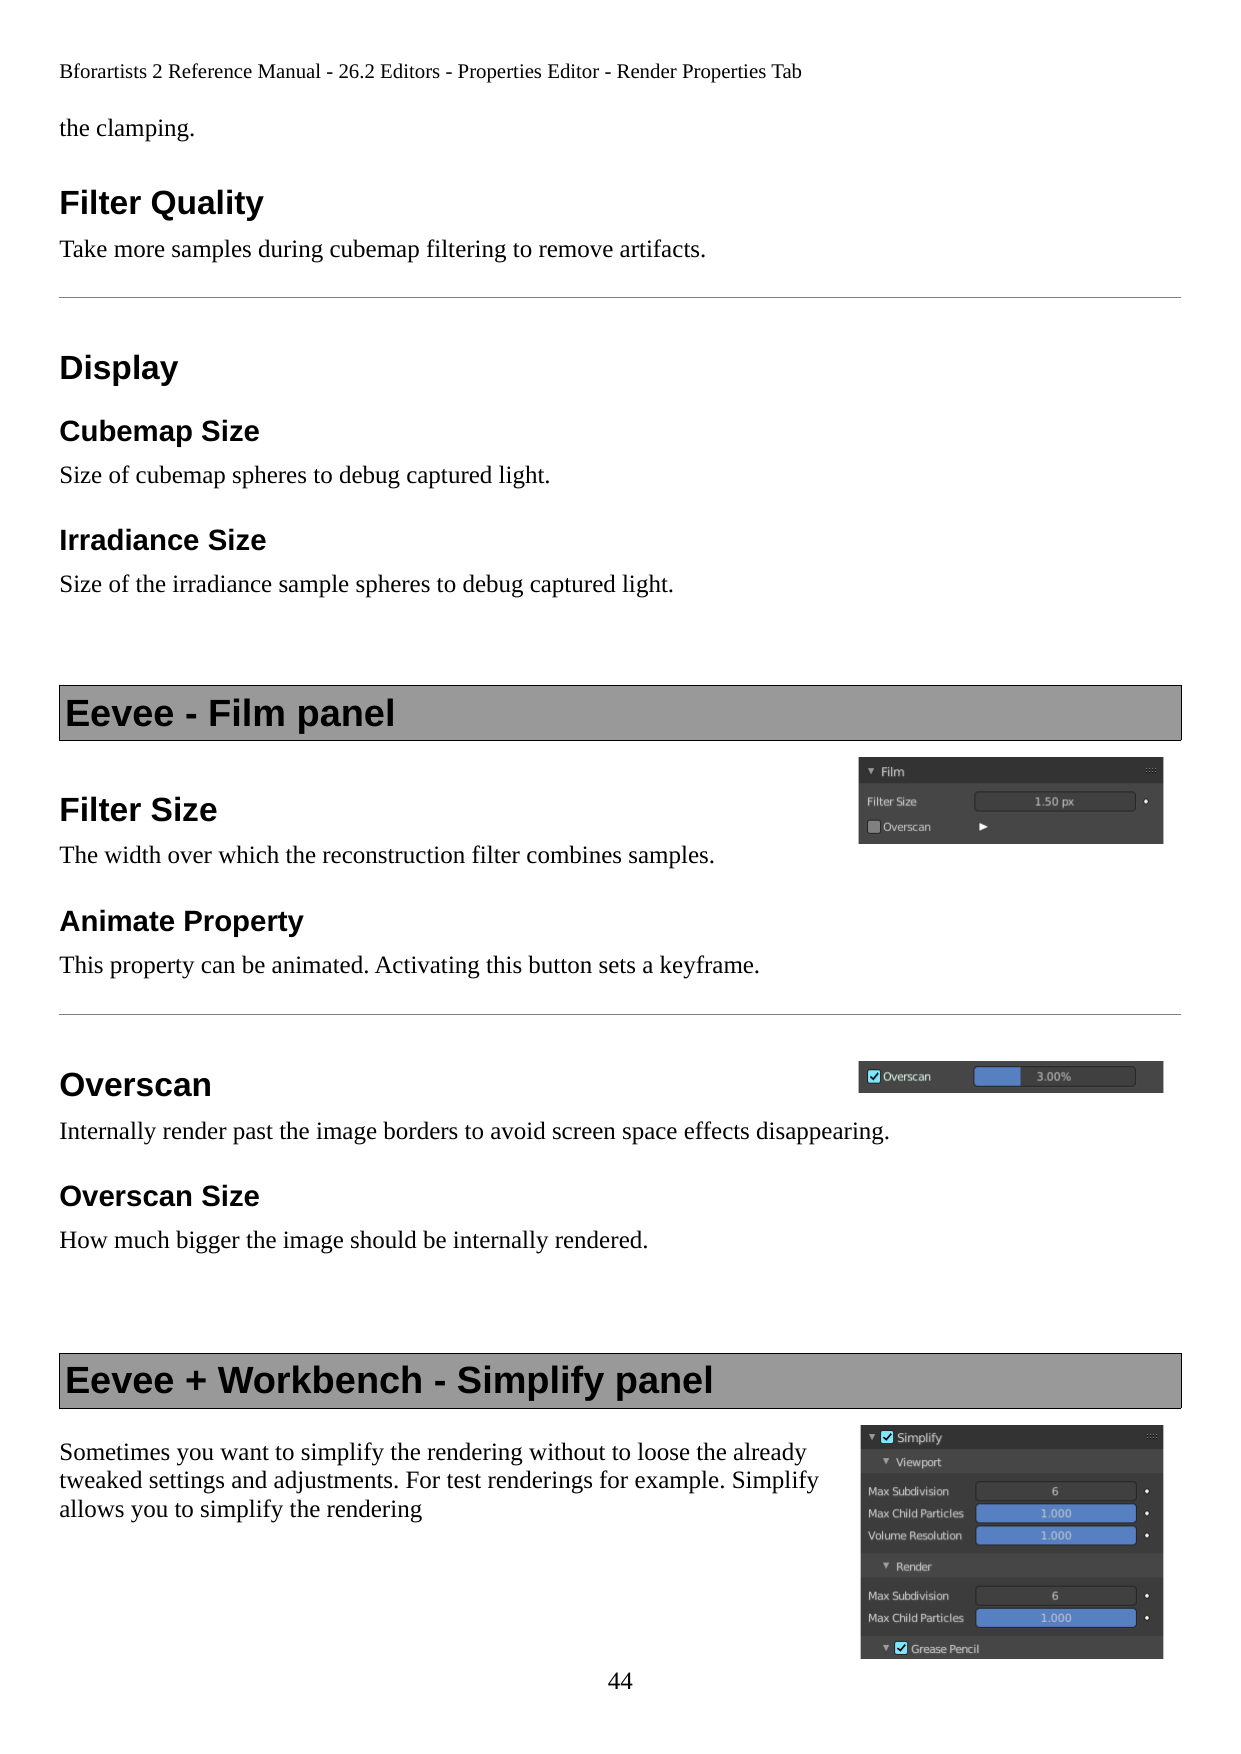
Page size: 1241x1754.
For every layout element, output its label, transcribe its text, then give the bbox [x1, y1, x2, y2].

text This property can be animated. Activating this button sets a keyframe. [59, 951, 1181, 979]
subtitle Display [59, 348, 1181, 386]
text the clamping. [59, 113, 1181, 141]
text Take more samples during cubemap filtering to remove artifacts. [59, 234, 1181, 262]
subtitle Filter Size [59, 789, 858, 828]
subtitle Cubemap Size [59, 413, 1181, 447]
picture [860, 1425, 1164, 1659]
subtitle Overscan Size [59, 1179, 1181, 1213]
subtitle Irradiance Size [59, 523, 1181, 557]
text The width over which the reconstruction filter combines samples. [59, 841, 1181, 869]
subtitle Filter Quality [59, 182, 1181, 221]
table_header Eevee - Film panel [60, 686, 1181, 740]
subtitle Animate Property [59, 904, 1181, 938]
text Size of cubemap spheres to debug captured light. [59, 460, 1181, 488]
subtitle [1164, 789, 1181, 828]
text How much bigger the image should be internally rendered. [59, 1226, 1181, 1254]
subtitle Overscan [59, 1064, 1181, 1103]
picture [858, 757, 1164, 844]
table_header Eevee + Workbench - Simplify panel [60, 1354, 1181, 1408]
text Size of the irradiance sample spheres to debug captured light. [59, 569, 1181, 598]
text Internally render past the image borders to avoid screen space effects disappearing. [59, 1116, 1181, 1144]
text Sometimes you want to simplify the rendering without to loose the already tweaked settings and adjustments. For test renderings for example. Simplify allows you to simplify the rendering [59, 1437, 860, 1523]
picture [858, 1061, 1164, 1093]
